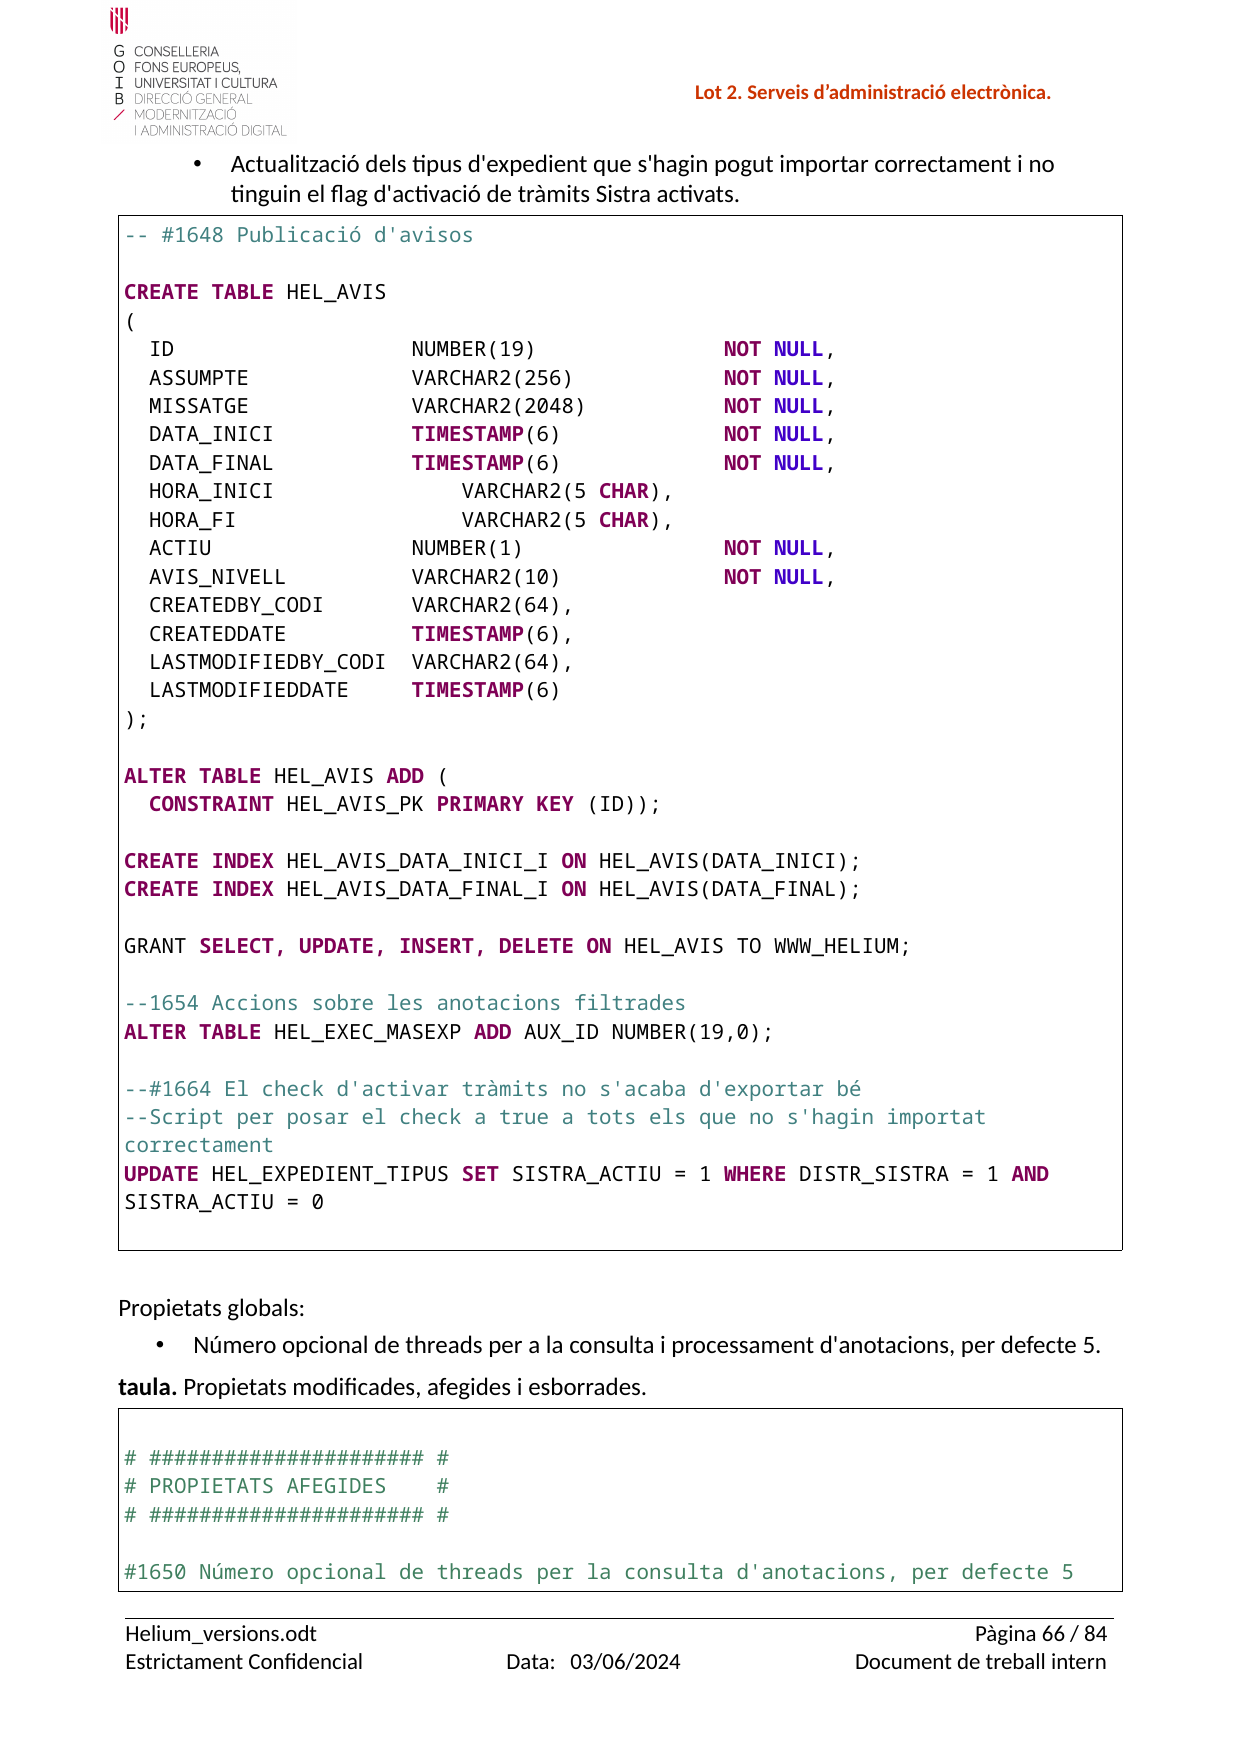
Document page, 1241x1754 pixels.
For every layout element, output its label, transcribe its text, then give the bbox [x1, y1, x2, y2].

text Propietats globals: [118, 1292, 1122, 1323]
list Número opcional de threads per a la consulta i processament d'anotacions, per defecte 5. [156, 1329, 1122, 1359]
table_header -- #1648 Publicació d'avisos CREATE TABLE HEL_AVIS ( ID NUMBER(19) NOT NULL, ASSUMPTE VARCHAR2(256) NOT NULL, MISSATGE VARCHAR2(2048) NOT NULL, DATA_INICI TIMESTAMP(6) NOT NULL, DATA_FINAL TIMESTAMP(6) NOT NULL, HORA_INICI VARCHAR2(5 CHAR), HORA_FI VARCHAR2(5 CHAR), ACTIU NUMBER(1) NOT NULL, AVIS_NIVELL VARCHAR2(10) NOT NULL, CREATEDBY_CODI VARCHAR2(64), CREATEDDATE TIMESTAMP(6), LASTMODIFIEDBY_CODI VARCHAR2(64), LASTMODIFIEDDATE TIMESTAMP(6) ); ALTER TABLE HEL_AVIS ADD ( CONSTRAINT HEL_AVIS_PK PRIMARY KEY (ID)); CREATE INDEX HEL_AVIS_DATA_INICI_I ON HEL_AVIS(DATA_INICI); CREATE INDEX HEL_AVIS_DATA_FINAL_I ON HEL_AVIS(DATA_FINAL); GRANT SELECT, UPDATE, INSERT, DELETE ON HEL_AVIS TO WWW_HELIUM; --1654 Accions sobre les anotacions filtrades ALTER TABLE HEL_EXEC_MASEXP ADD AUX_ID NUMBER(19,0); --#1664 El check d'activar tràmits no s'acaba d'exportar bé --Script per posar el check a true a tots els que no s'hagin importat correctament UPDATE HEL_EXPEDIENT_TIPUS SET SISTRA_ACTIU = 1 WHERE DISTR_SISTRA = 1 AND SISTRA_ACTIU = 0 [119, 216, 1122, 1250]
text taula. Propietats modificades, afegides i esborrades. [118, 1371, 1122, 1402]
list Actualització dels tipus d'expedient que s'hagin pogut importar correctament i no tinguin el flag d'activació de tràmits Sistra activats. [193, 148, 1122, 209]
table_header # ###################### # # PROPIETATS AFEGIDES # # ###################### # #1650 Número opcional de threads per la consulta d'anotacions, per defecte 5 [119, 1409, 1122, 1591]
picture [100, 0, 297, 144]
